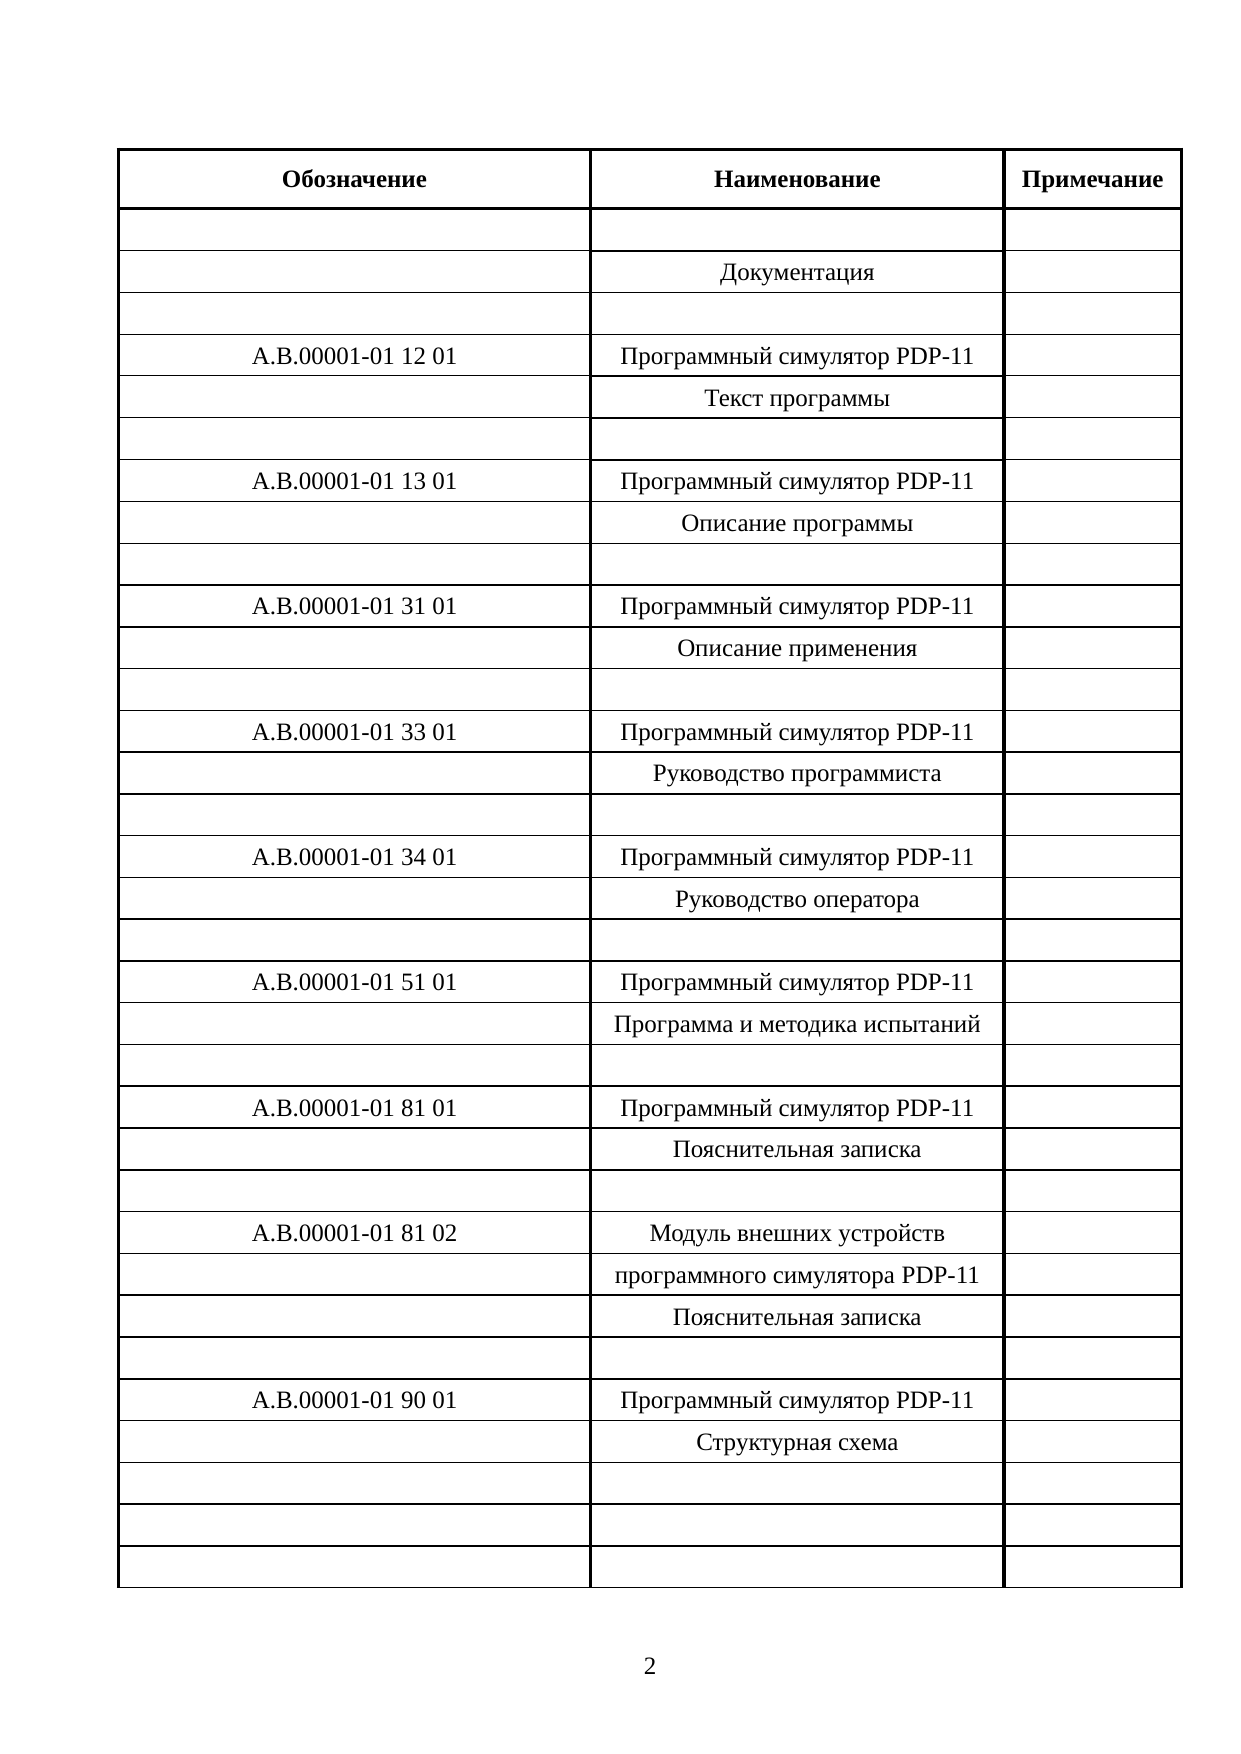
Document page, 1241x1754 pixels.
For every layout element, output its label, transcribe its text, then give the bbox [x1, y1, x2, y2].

table_cell [120, 795, 589, 835]
table_cell [1006, 878, 1180, 918]
table_cell [1006, 460, 1180, 501]
table_cell Программный симулятор PDP-11 [592, 461, 1002, 501]
table_cell [1006, 920, 1180, 960]
table_cell А.В.00001-01 34 01 [120, 836, 589, 877]
table_cell [1006, 1003, 1180, 1044]
table_cell [120, 1547, 589, 1587]
table_cell [120, 1129, 589, 1169]
table_cell [592, 1171, 1002, 1211]
table_cell [1006, 628, 1180, 668]
table_cell [120, 669, 589, 709]
table_cell [1006, 1338, 1180, 1378]
table_header Наименование [592, 151, 1002, 207]
table_cell А.В.00001-01 12 01 [120, 335, 589, 375]
table_cell Программный симулятор PDP-11 [592, 1087, 1002, 1127]
table_cell [1006, 376, 1180, 417]
table_cell [592, 1045, 1002, 1085]
table_cell [592, 419, 1002, 459]
table_cell Программный симулятор PDP-11 [592, 335, 1002, 375]
table_cell [1006, 1505, 1180, 1545]
table_cell Руководство программиста [592, 753, 1002, 793]
table_cell [120, 210, 589, 250]
table_cell [120, 1003, 589, 1044]
table_cell [120, 1171, 589, 1211]
table_cell Программный симулятор PDP-11 [592, 962, 1002, 1002]
table_cell [120, 1296, 589, 1336]
table_cell [592, 293, 1002, 333]
table_cell А.В.00001-01 31 01 [120, 586, 589, 626]
table_cell [120, 628, 589, 668]
table_cell [592, 1547, 1002, 1587]
table_cell [1006, 962, 1180, 1002]
table_cell А.В.00001-01 81 02 [120, 1212, 589, 1252]
table_cell [592, 1505, 1002, 1545]
table_cell Структурная схема [592, 1421, 1002, 1461]
table_cell программного симулятора PDP-11 [592, 1254, 1002, 1294]
table_cell [1006, 1254, 1180, 1294]
table_cell [1006, 1463, 1180, 1503]
table_cell [1006, 711, 1180, 751]
table_cell [592, 795, 1002, 835]
table_cell Описание программы [592, 502, 1002, 542]
table_cell Модуль внешних устройств [592, 1212, 1002, 1252]
table_cell А.В.00001-01 51 01 [120, 962, 589, 1002]
table_cell Документация [592, 252, 1002, 292]
table_cell Текст программы [592, 377, 1002, 417]
table_cell [120, 1463, 589, 1503]
table_cell [592, 1463, 1002, 1503]
table_cell [1006, 544, 1180, 584]
table_cell Программный симулятор PDP-11 [592, 711, 1002, 751]
table_cell Пояснительная записка [592, 1296, 1002, 1336]
table_cell [1006, 335, 1180, 375]
table_cell Программа и методика испытаний [592, 1003, 1002, 1044]
table_cell [120, 1338, 589, 1378]
table_cell [592, 669, 1002, 709]
table_cell Описание применения [592, 628, 1002, 668]
table_cell [120, 1421, 589, 1461]
table_cell А.В.00001-01 81 01 [120, 1087, 589, 1127]
table_cell Программный симулятор PDP-11 [592, 1380, 1002, 1419]
table_cell [120, 251, 589, 292]
table_cell [1006, 293, 1180, 333]
table_cell [1006, 251, 1180, 292]
table_cell [120, 920, 589, 960]
table_cell [1006, 1296, 1180, 1336]
table_header Обозначение [120, 151, 589, 207]
table_cell [120, 293, 589, 333]
table_cell [1006, 795, 1180, 835]
table_cell [1006, 1171, 1180, 1211]
table_cell [120, 1254, 589, 1294]
table_cell [120, 418, 589, 459]
table_cell [1006, 836, 1180, 877]
table_cell [592, 544, 1002, 584]
table_cell Программный симулятор PDP-11 [592, 586, 1002, 626]
table_cell [1006, 1212, 1180, 1252]
table_cell [1006, 1421, 1180, 1461]
table_cell [1006, 1547, 1180, 1587]
table_cell [120, 878, 589, 918]
table_cell [120, 544, 589, 584]
table_cell А.В.00001-01 90 01 [120, 1380, 589, 1419]
table_cell [120, 376, 589, 417]
table_cell [592, 210, 1002, 250]
table_cell [1006, 753, 1180, 793]
table_cell [1006, 1380, 1180, 1419]
table_cell А.В.00001-01 33 01 [120, 711, 589, 751]
table_cell [1006, 1045, 1180, 1085]
table_cell [120, 1505, 589, 1545]
table_cell [120, 753, 589, 793]
table_cell [592, 1338, 1002, 1378]
table_cell [592, 920, 1002, 960]
table_cell [1006, 669, 1180, 709]
table_cell Программный симулятор PDP-11 [592, 836, 1002, 877]
table_cell [1006, 1087, 1180, 1127]
table_cell Пояснительная записка [592, 1129, 1002, 1169]
table_cell [1006, 1129, 1180, 1169]
table_cell [1006, 586, 1180, 626]
table_cell [120, 502, 589, 542]
table_cell [120, 1045, 589, 1085]
table_header Примечание [1006, 151, 1180, 207]
table_cell [1006, 502, 1180, 542]
table_cell А.В.00001-01 13 01 [120, 460, 589, 501]
table_cell [1006, 210, 1180, 250]
table_cell Руководство оператора [592, 878, 1002, 918]
table_cell [1006, 418, 1180, 459]
